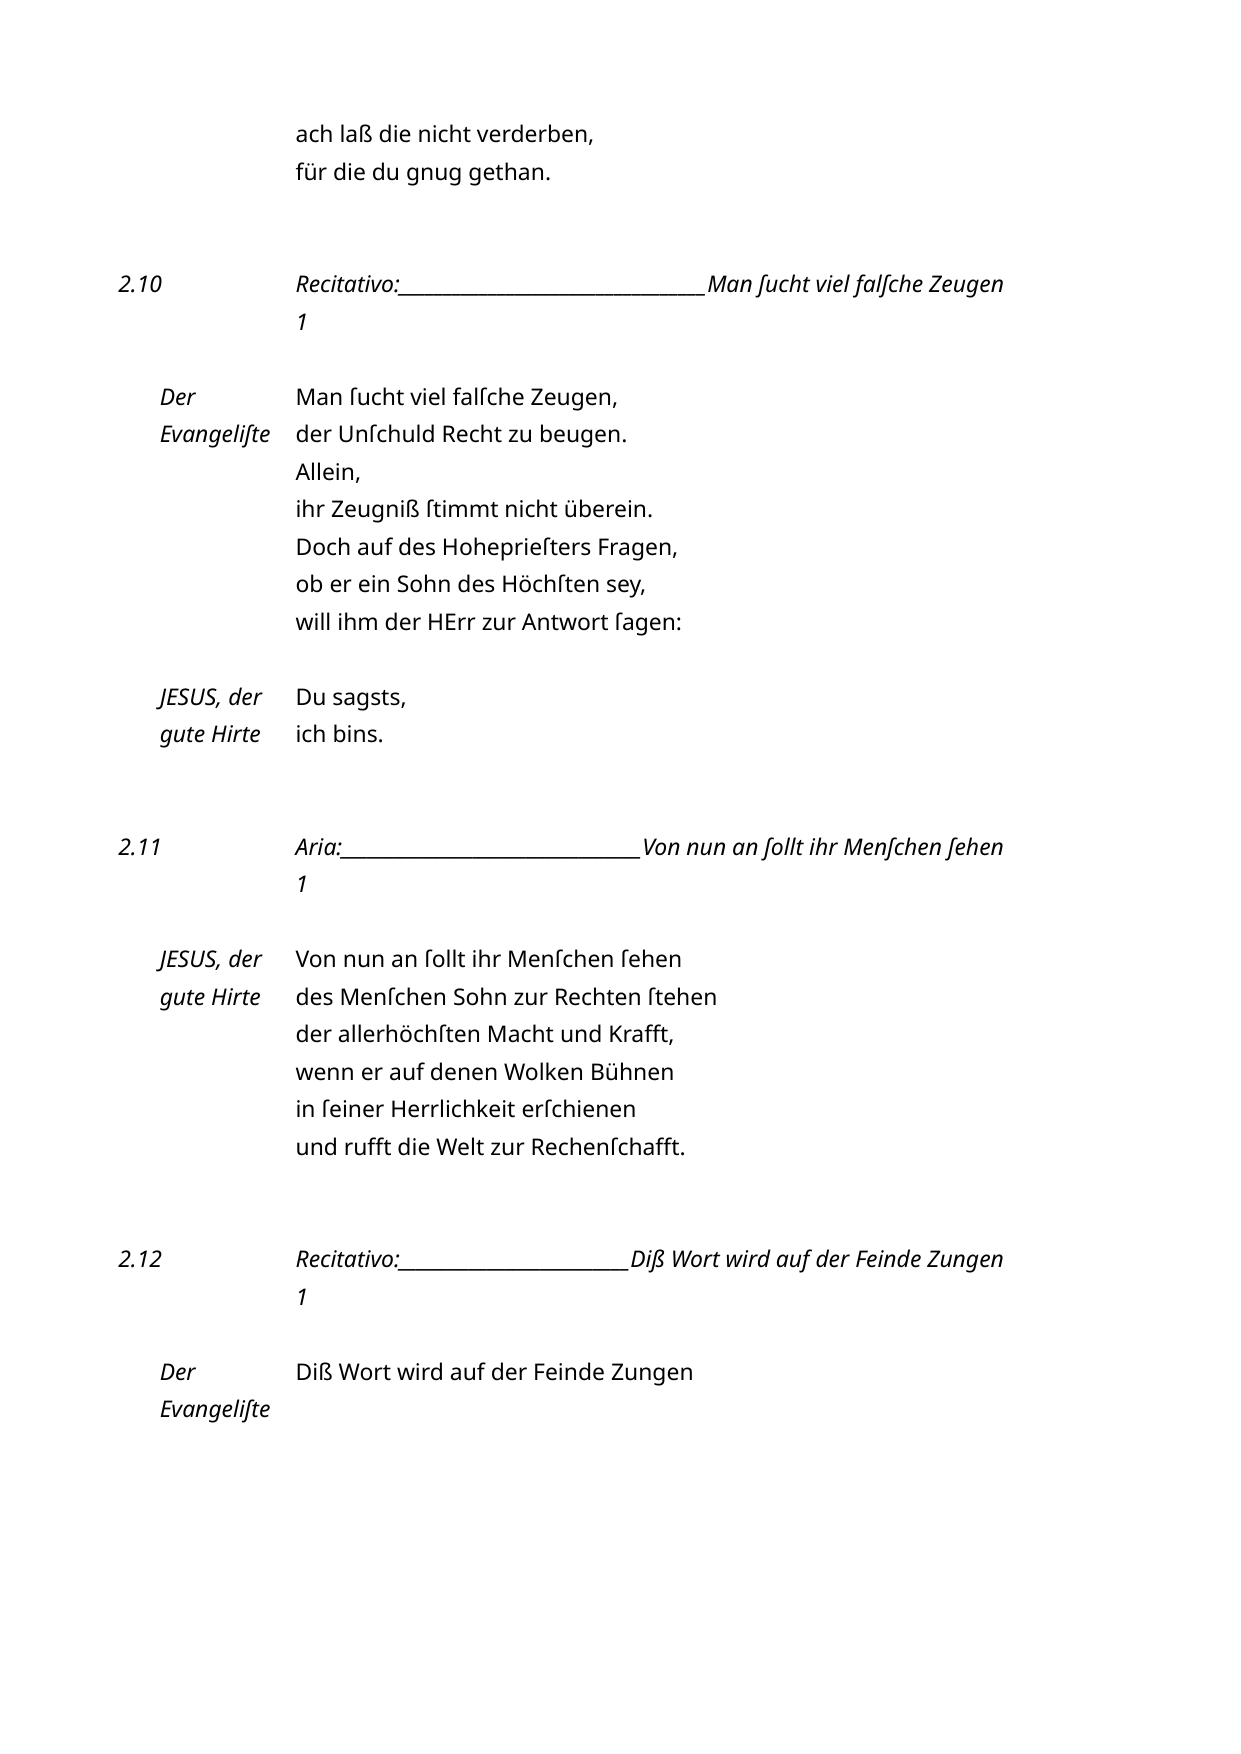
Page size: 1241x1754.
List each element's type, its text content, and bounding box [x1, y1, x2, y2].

text ach laß die nicht verderben, für die du gnug gethan. [118, 118, 1004, 187]
text 2.11 Aria: Von nun an ſollt ihr Menſchen ſehen 1 JESUS, der Von nun an ſollt ihr Menſchen ſehen gute Hirte des Menſchen Sohn zur Rechten ſtehen der allerhöchſten Macht und Krafft, wenn er auf denen Wolken Bühnen in ſeiner Herrlichkeit erſchienen und rufft die Welt zur Rechenſchafft. [118, 831, 1004, 1162]
text 2.12 Recitativo: Diß Wort wird auf der Feinde Zungen 1 Der Diß Wort wird auf der Feinde Zungen Evangeliſte [118, 1243, 1004, 1424]
text 2.10 Recitativo: Man ſucht viel falſche Zeugen 1 Der Man ſucht viel falſche Zeugen, Evangeliſte der Unſchuld Recht zu beugen. Allein, ihr Zeugniß ſtimmt nicht überein. Doch auf des Hoheprieſters Fragen, ob er ein Sohn des Höchſten sey, will ihm der HErr zur Antwort ſagen: JESUS, der Du sagsts, gute Hirte ich bins. [118, 268, 1004, 749]
